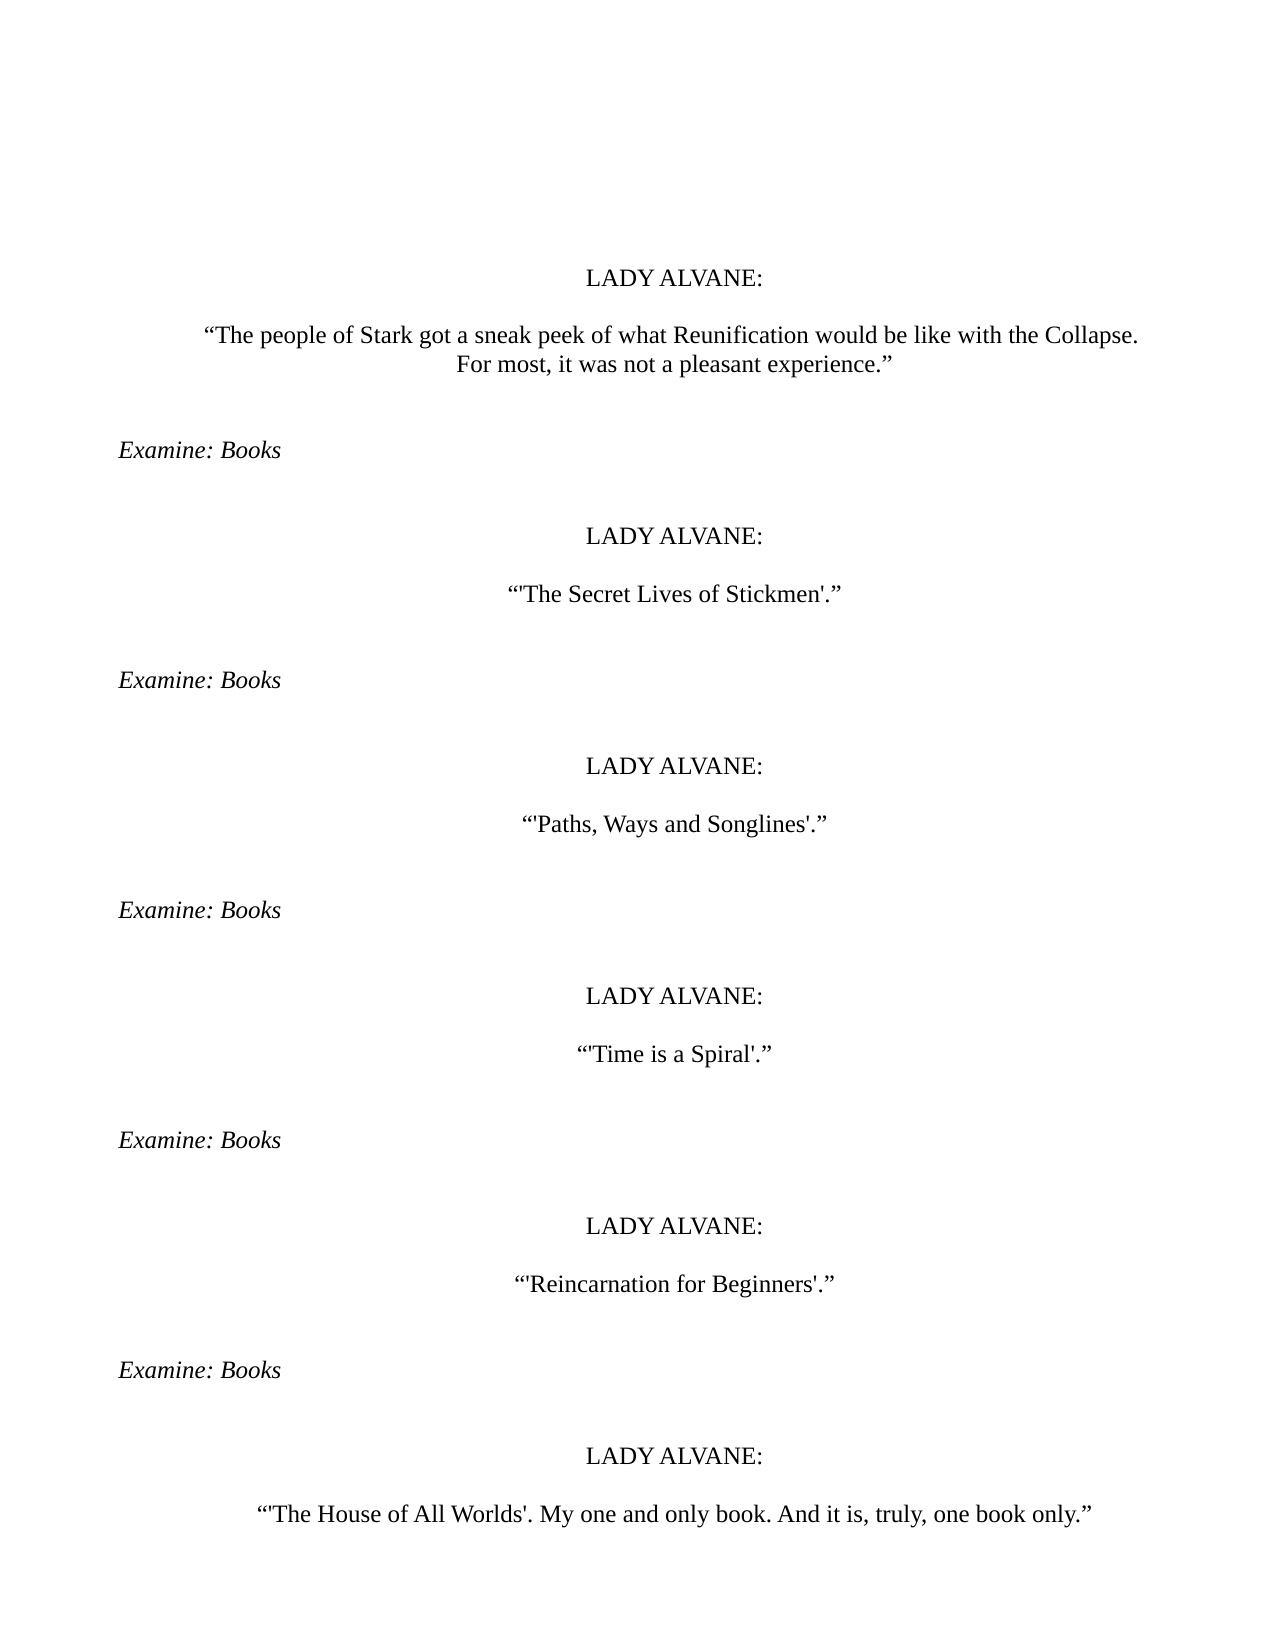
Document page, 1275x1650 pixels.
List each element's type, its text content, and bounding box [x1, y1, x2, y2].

text LADY ALVANE: [118, 263, 1157, 291]
text Examine: Books [118, 895, 1157, 924]
text LADY ALVANE: [118, 1441, 1157, 1470]
text “'Time is a Spiral'.” [118, 1039, 1157, 1068]
text LADY ALVANE: [118, 981, 1157, 1010]
text LADY ALVANE: [118, 1211, 1157, 1240]
text “'The House of All Worlds'. My one and only book. And it is, truly, one book only.” [118, 1499, 1157, 1528]
text Examine: Books [118, 435, 1157, 464]
text LADY ALVANE: [118, 521, 1157, 550]
text Examine: Books [118, 1355, 1157, 1384]
text Examine: Books [118, 665, 1157, 694]
text “The people of Stark got a sneak peek of what Reunification would be like with the Collapse. For most, it was not a pleasant experience.” [118, 320, 1157, 378]
text “'The Secret Lives of Stickmen'.” [118, 579, 1157, 608]
text “'Paths, Ways and Songlines'.” [118, 809, 1157, 838]
text “'Reincarnation for Beginners'.” [118, 1269, 1157, 1298]
text Examine: Books [118, 1125, 1157, 1154]
text LADY ALVANE: [118, 751, 1157, 780]
